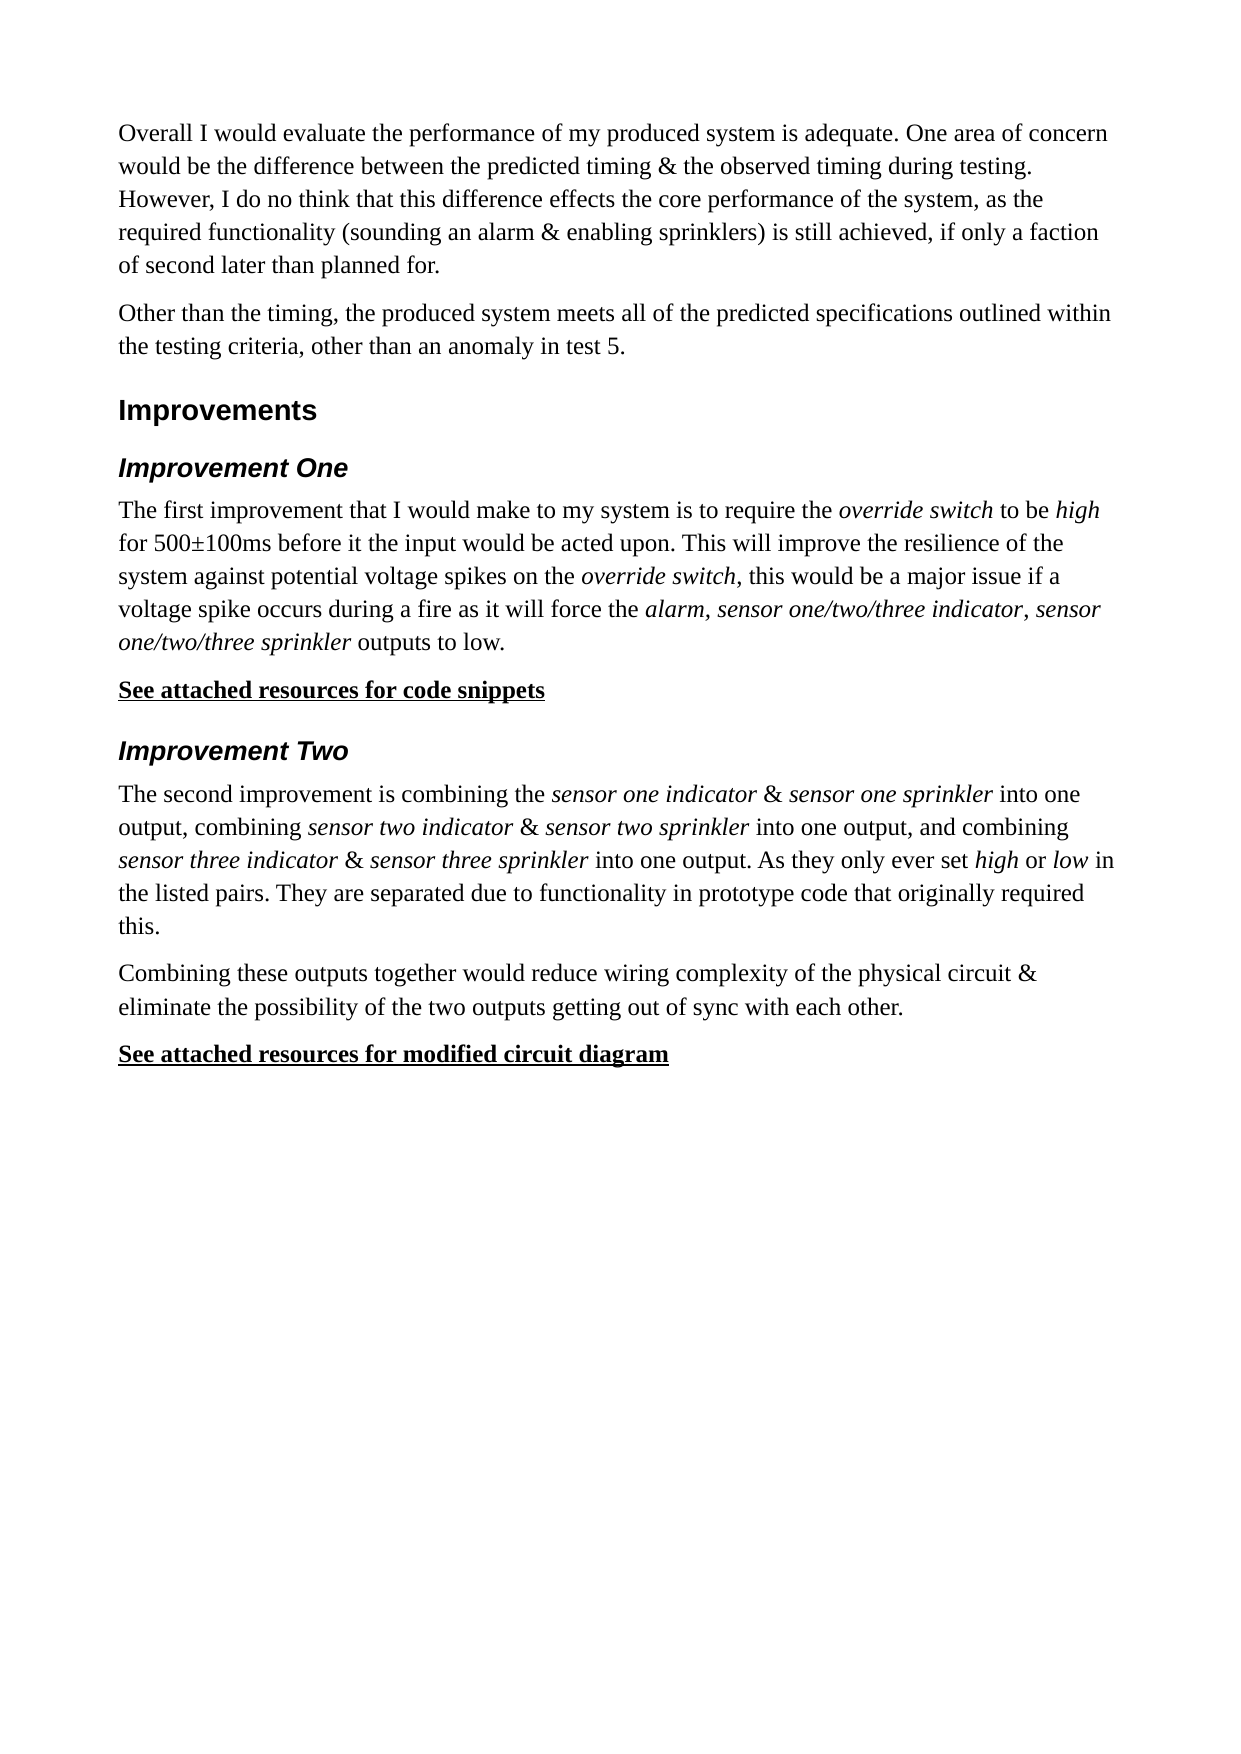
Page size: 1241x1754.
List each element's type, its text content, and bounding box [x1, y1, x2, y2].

text Overall I would evaluate the performance of my produced system is adequate. One area of concern would be the difference between the predicted timing & the observed timing during testing. However, I do no think that this difference effects the core performance of the system, as the required functionality (sounding an alarm & enabling sprinklers) is still achieved, if only a faction of second later than planned for. [118, 118, 1122, 279]
text See attached resources for code snippets [118, 675, 1122, 704]
text The first improvement that I would make to my system is to require the override switch to be high for 500±100ms before it the input would be acted upon. This will improve the resilience of the system against potential voltage spikes on the override switch, this would be a major issue if a voltage spike occurs during a fire as it will force the alarm, sensor one/two/three indicator, sensor one/two/three sprinkler outputs to low. [118, 495, 1122, 656]
subtitle Improvement Two [118, 735, 1122, 766]
subtitle Improvements [118, 393, 1122, 427]
subtitle Improvement One [118, 452, 1122, 483]
text Other than the timing, the produced system meets all of the predicted specifications outlined within the testing criteria, other than an anomaly in test 5. [118, 298, 1122, 359]
text The second improvement is combining the sensor one indicator & sensor one sprinkler into one output, combining sensor two indicator & sensor two sprinkler into one output, and combining sensor three indicator & sensor three sprinkler into one output. As they only ever set high or low in the listed pairs. They are separated due to functionality in prototype code that originally required this. [118, 779, 1122, 940]
text Combining these outputs together would reduce wiring complexity of the physical circuit & eliminate the possibility of the two outputs getting out of sync with each other. [118, 958, 1122, 1020]
text See attached resources for modified circuit diagram [118, 1039, 1122, 1068]
